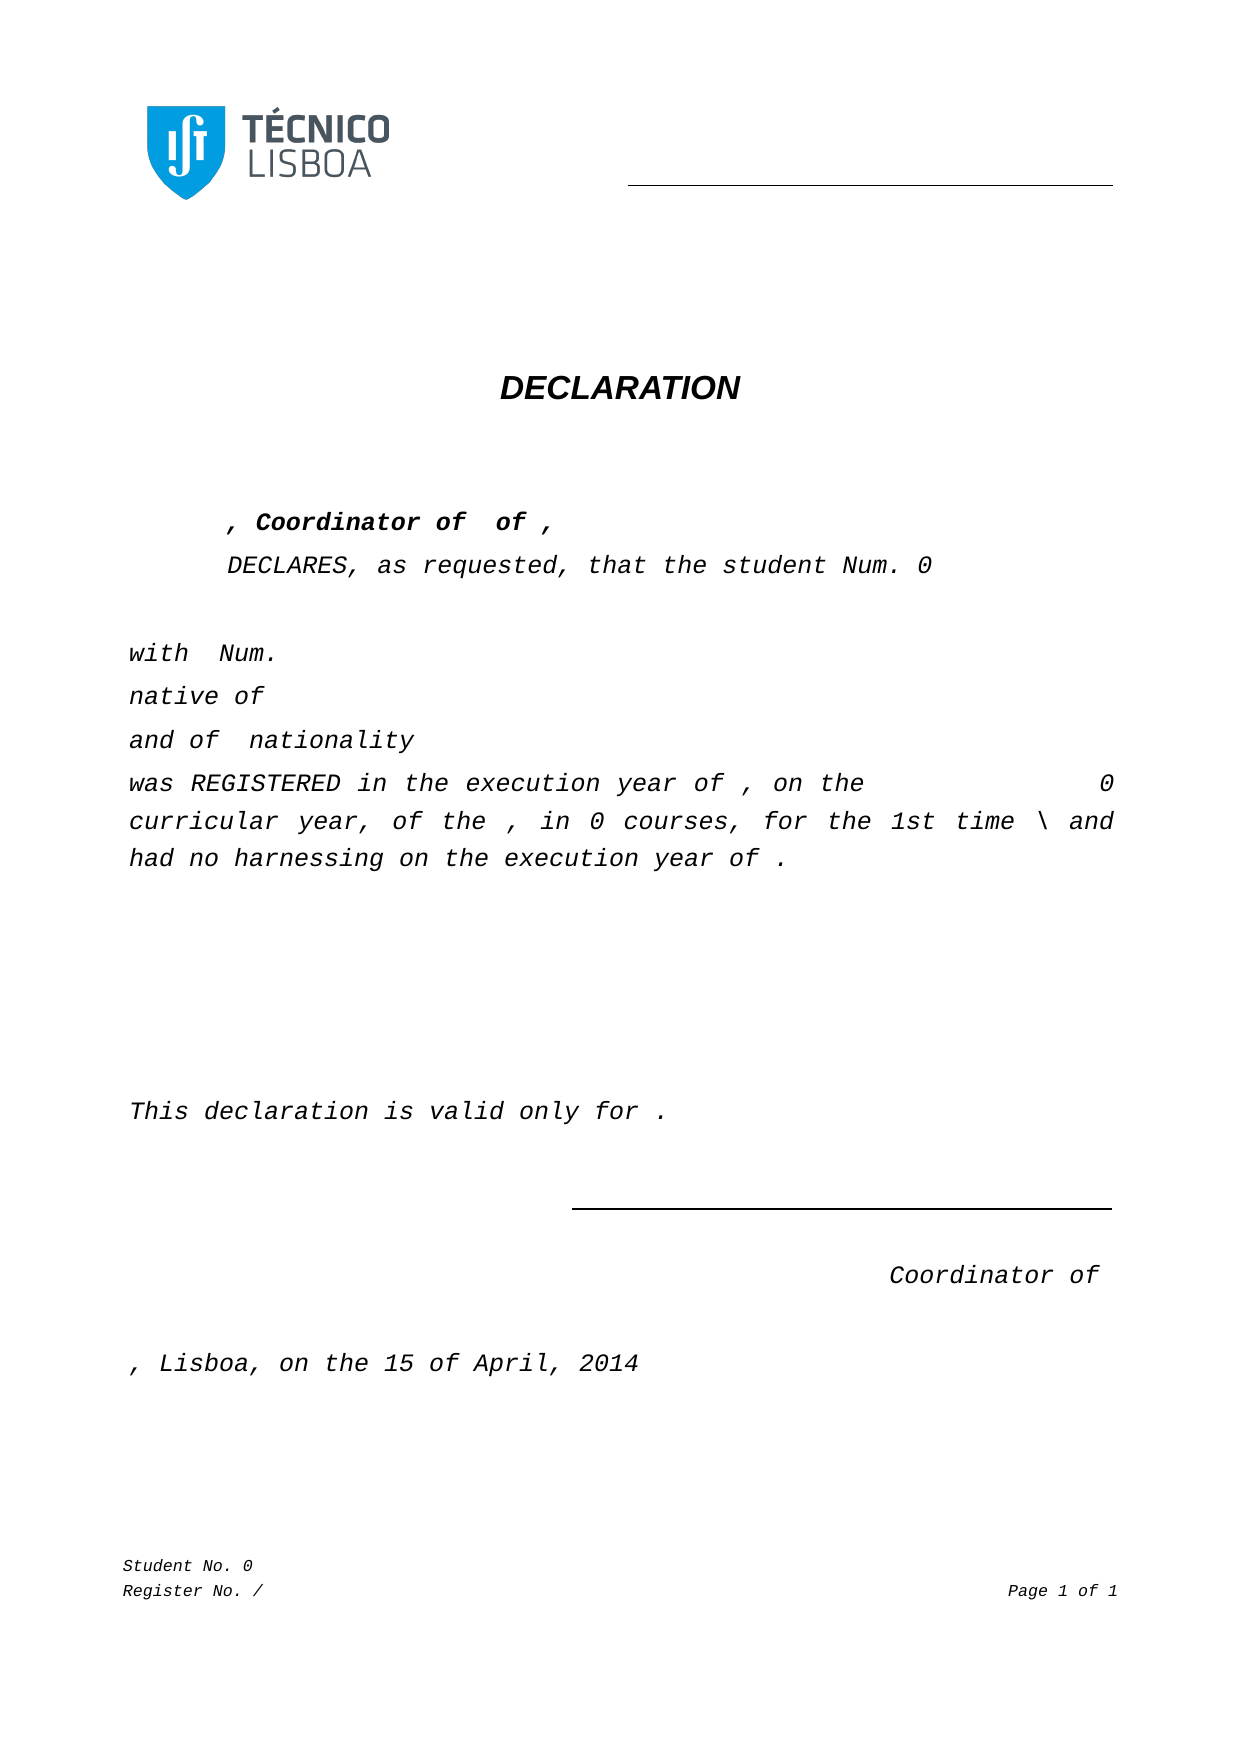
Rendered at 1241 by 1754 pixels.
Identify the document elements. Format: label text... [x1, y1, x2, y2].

picture [169, 132, 175, 160]
text with Num. [129, 631, 1114, 668]
text DECLARES, as requested, that the student Num. 0 [129, 544, 1114, 581]
text was REGISTERED in the execution year of , on the 0 curricular year, of the , in 0 courses, for the 1st time \ and had no harnessing on the execution year of . [129, 762, 1114, 874]
picture [181, 116, 190, 176]
picture [147, 155, 183, 200]
text native of [129, 674, 1114, 712]
table_cell [628, 186, 1113, 221]
text Coordinator of [129, 1254, 1114, 1291]
picture [194, 132, 206, 160]
text DECLARATION [129, 370, 1114, 407]
picture [169, 167, 177, 176]
table_header [628, 150, 1113, 185]
text , Coordinator of of , [129, 500, 1114, 538]
text , Lisboa, on the 15 of April, 2014 [129, 1341, 1114, 1378]
picture [189, 106, 389, 200]
picture [196, 116, 203, 125]
text and of nationality [129, 718, 1114, 756]
text This declaration is valid only for . [129, 1089, 1114, 1127]
